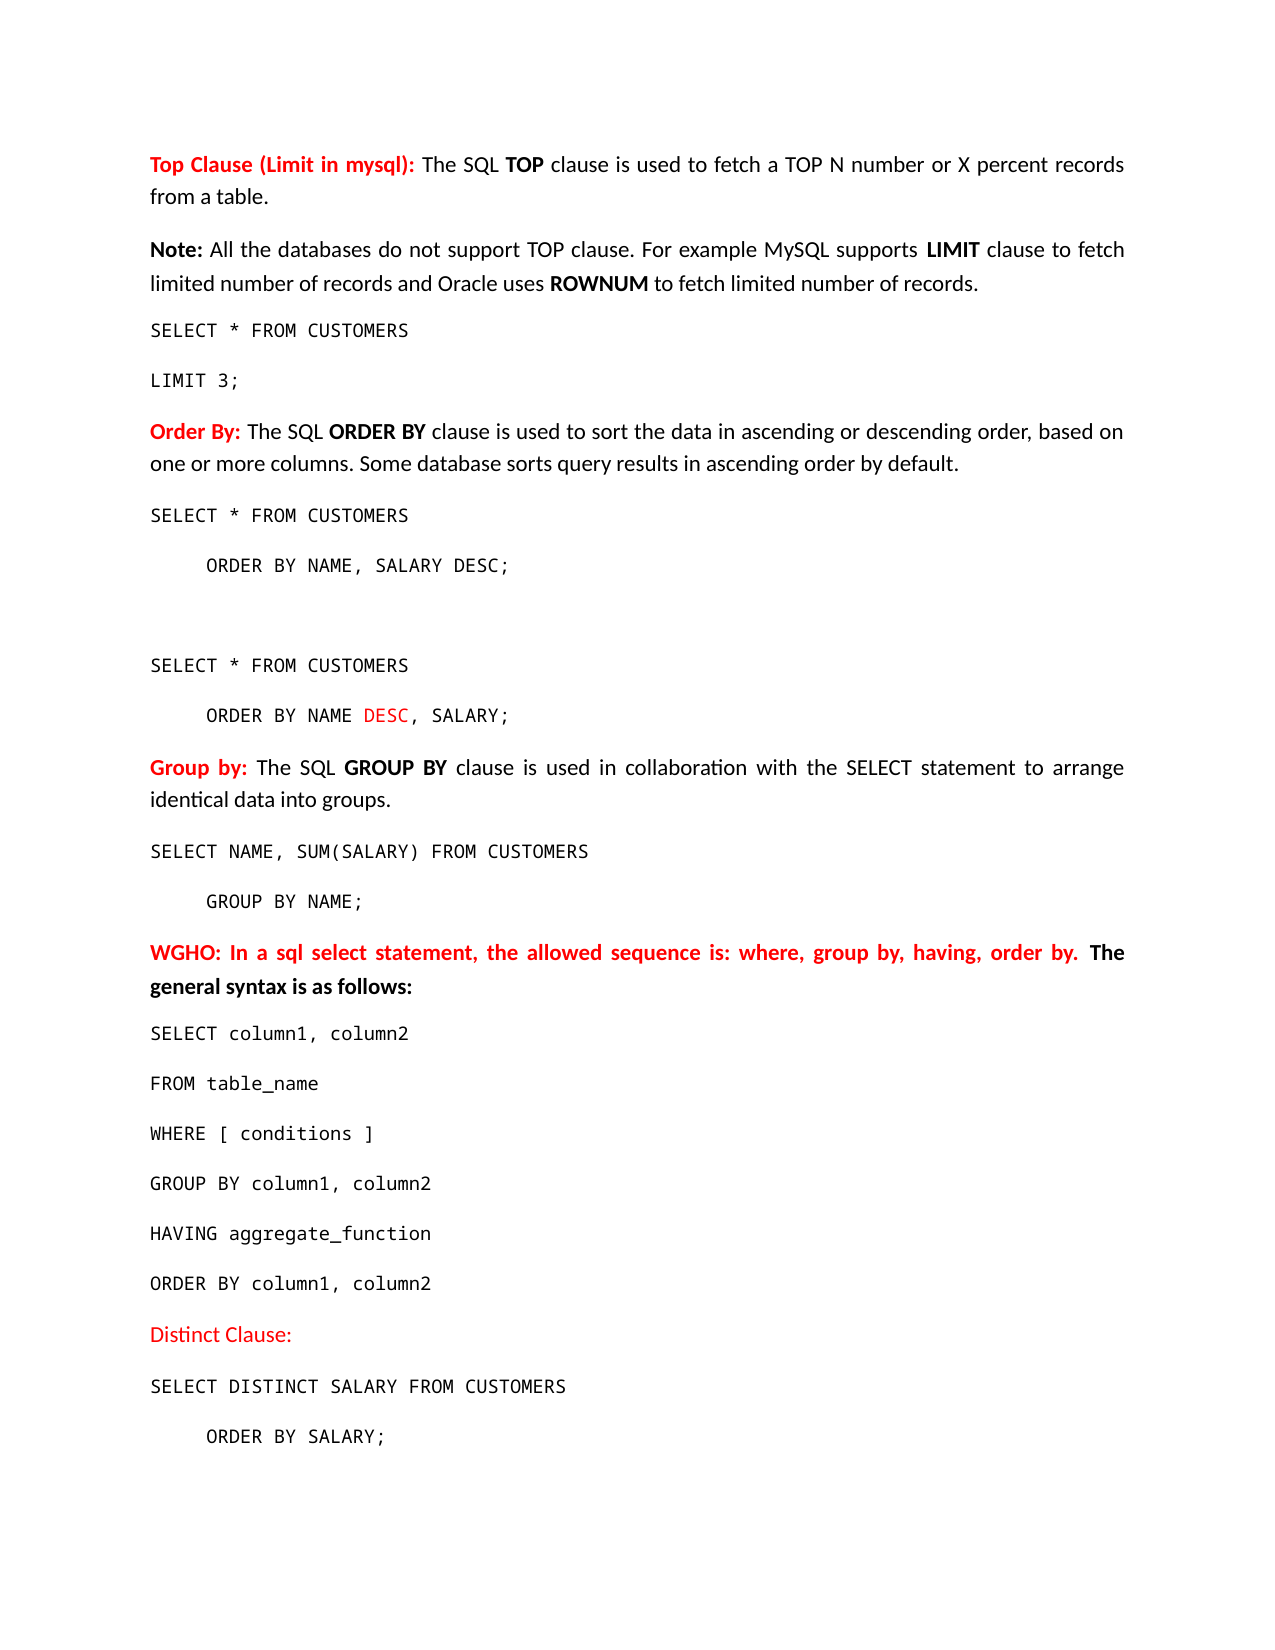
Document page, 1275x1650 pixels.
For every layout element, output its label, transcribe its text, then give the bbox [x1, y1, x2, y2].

text FROM table_name [150, 1070, 1125, 1096]
text GROUP BY NAME; [150, 888, 1125, 914]
text ORDER BY column1, column2 [150, 1270, 1125, 1296]
text Order By: The SQL ORDER BY clause is used to sort the data in ascending or descending order, based on one or more columns. Some database sorts query results in ascending order by default. [150, 417, 1125, 477]
text WHERE [ conditions ] [150, 1120, 1125, 1146]
text SELECT * FROM CUSTOMERS [150, 653, 1125, 678]
text SELECT * FROM CUSTOMERS [150, 502, 1125, 528]
text WGHO: In a sql select statement, the allowed sequence is: where, group by, having, order by. The general syntax is as follows: [150, 938, 1125, 1000]
text Top Clause (Limit in mysql): The SQL TOP clause is used to fetch a TOP N number or X percent records from a table. [150, 150, 1125, 210]
text HAVING aggregate_function [150, 1220, 1125, 1246]
text Distinct Clause: [150, 1321, 1125, 1348]
text GROUP BY column1, column2 [150, 1170, 1125, 1196]
text SELECT NAME, SUM(SALARY) FROM CUSTOMERS [150, 838, 1125, 863]
text LIMIT 3; [150, 367, 1125, 392]
text ORDER BY SALARY; [150, 1424, 1125, 1449]
text Note: All the databases do not support TOP clause. For example MySQL supports LIMIT clause to fetch limited number of records and Oracle uses ROWNUM to fetch limited number of records. [150, 235, 1125, 297]
text SELECT DISTINCT SALARY FROM CUSTOMERS [150, 1373, 1125, 1399]
text Group by: The SQL GROUP BY clause is used in collaboration with the SELECT statement to arrange identical data into groups. [150, 753, 1125, 813]
text ORDER BY NAME DESC, SALARY; [150, 703, 1125, 728]
text SELECT * FROM CUSTOMERS [150, 317, 1125, 342]
text ORDER BY NAME, SALARY DESC; [150, 552, 1125, 578]
text SELECT column1, column2 [150, 1020, 1125, 1045]
